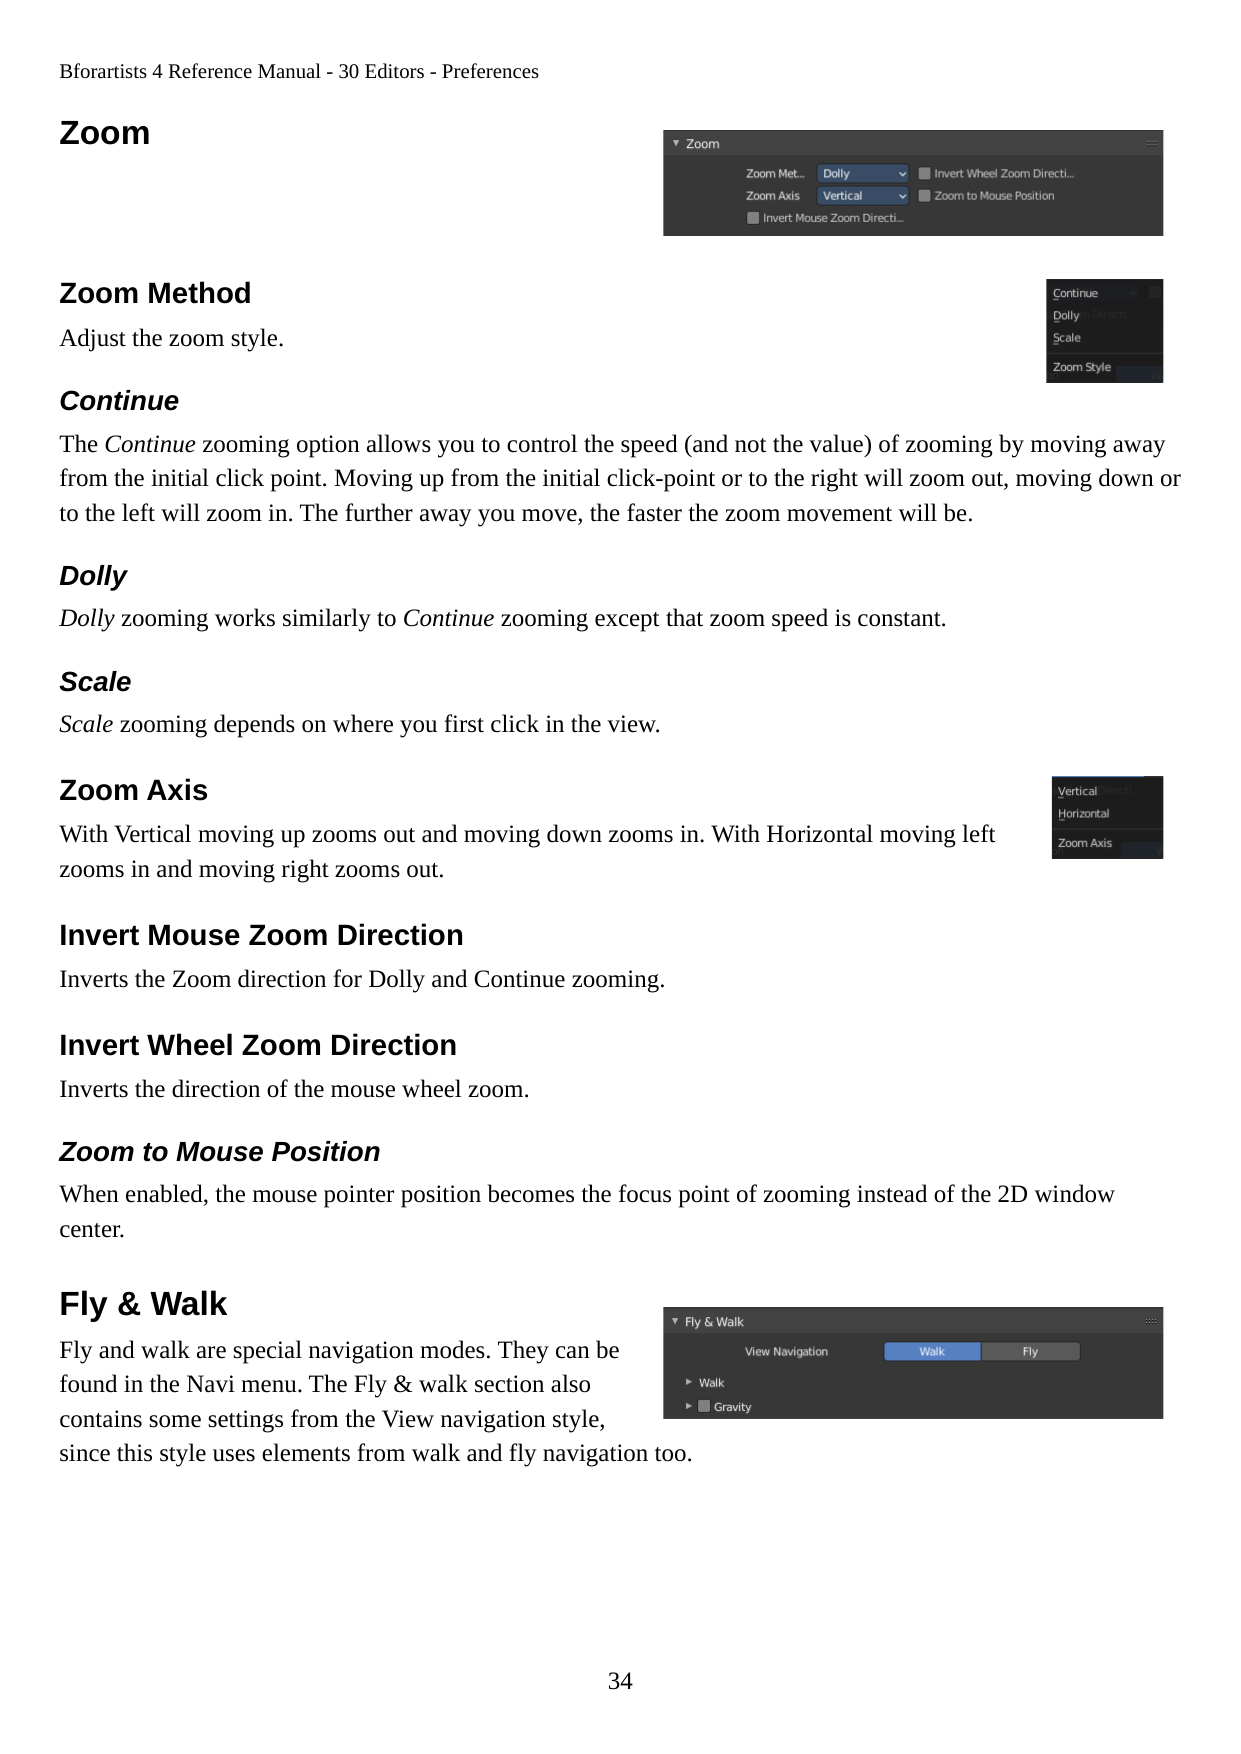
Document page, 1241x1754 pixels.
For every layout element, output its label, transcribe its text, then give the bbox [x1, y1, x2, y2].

subtitle Invert Wheel Zoom Direction [59, 1027, 1181, 1061]
text Scale zooming depends on where you first click in the view. [59, 709, 1181, 738]
text Inverts the direction of the mouse wheel zoom. [59, 1074, 1181, 1102]
picture [663, 1307, 1164, 1419]
text The Continue zooming option allows you to control the speed (and not the value) of zooming by moving away from the initial click point. Moving up from the initial click-point or to the right will zoom out, moving down or to the left will zoom in. The further away you move, the faster the zoom movement will be. [59, 429, 1181, 526]
text [1164, 323, 1181, 351]
picture [1046, 279, 1164, 383]
picture [1051, 776, 1164, 859]
text With Vertical moving up zooms out and moving down zooms in. With Horizontal moving left zooms in and moving right zooms out. [59, 819, 1181, 883]
subtitle Scale [59, 665, 1181, 697]
text Fly and walk are special navigation modes. They can be found in the Navi menu. The Fly & walk section also contains some settings from the View navigation style, since this style uses elements from walk and fly navigation too. [59, 1335, 1181, 1467]
text Dolly zooming works similarly to Continue zooming except that zoom speed is constant. [59, 603, 1181, 632]
text Adjust the zoom style. [59, 323, 1046, 351]
subtitle Continue [59, 384, 1181, 416]
subtitle Invert Mouse Zoom Direction [59, 917, 1181, 951]
subtitle Zoom Axis [59, 773, 1181, 807]
text When enabled, the mouse pointer position becomes the focus point of zooming instead of the 2D window center. [59, 1179, 1181, 1243]
subtitle Zoom Method [59, 276, 1181, 310]
picture [663, 130, 1164, 236]
subtitle Fly & Walk [59, 1284, 1181, 1323]
subtitle Zoom [59, 113, 1181, 151]
subtitle Zoom to Mouse Position [59, 1135, 1181, 1167]
subtitle Dolly [59, 559, 1181, 591]
text Inverts the Zoom direction for Dolly and Continue zooming. [59, 964, 1181, 992]
